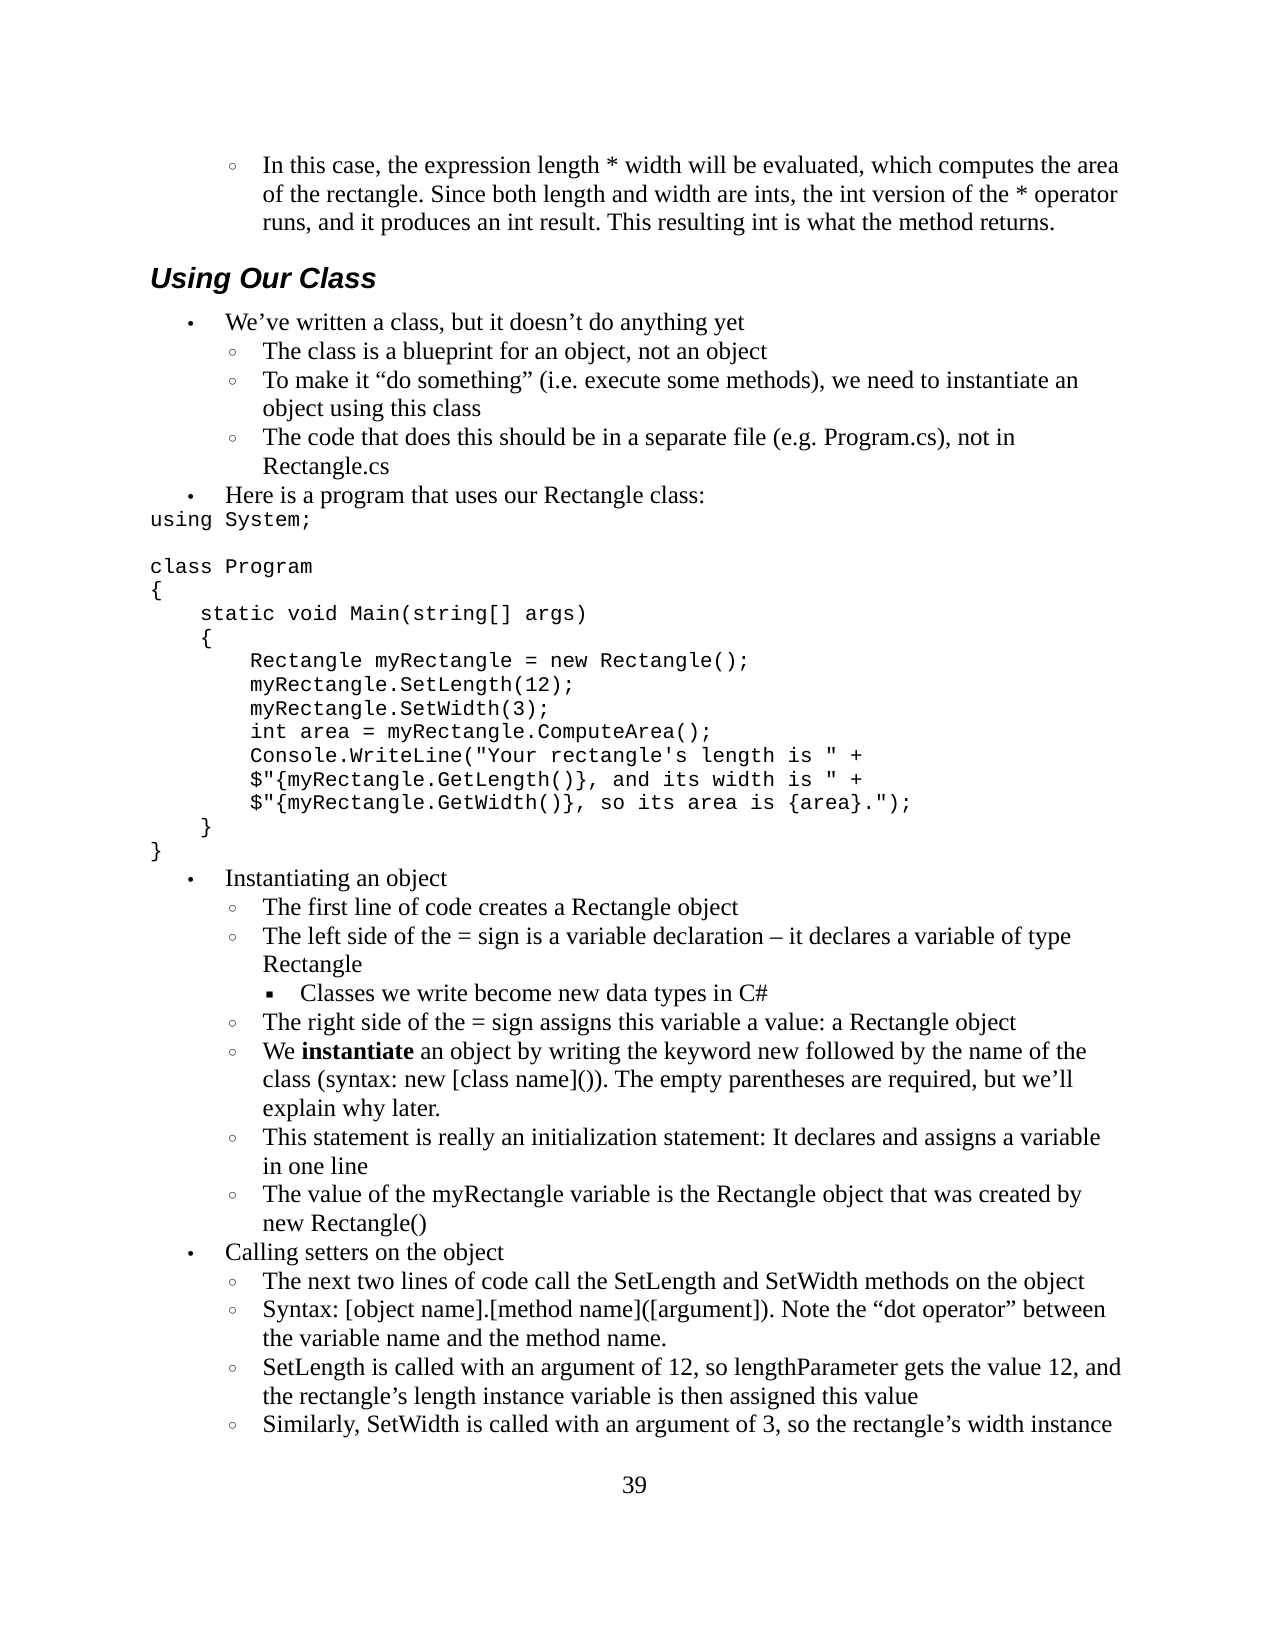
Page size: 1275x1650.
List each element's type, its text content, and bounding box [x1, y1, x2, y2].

text static void Main(string[] args) [150, 603, 1125, 627]
text myRectangle.SetWidth(3); [150, 698, 1125, 721]
list The left side of the = sign is a variable declaration – it declares a variable of type Rectangle [225, 921, 1125, 978]
list The class is a blueprint for an object, not an object [225, 336, 1125, 365]
text { [150, 627, 1125, 650]
text { [150, 579, 1125, 603]
list In this case, the expression length * width will be evaluated, which computes the area of the rectangle. Since both length and width are ints, the int version of the * operator runs, and it produces an int result. This resulting int is what the method returns. [225, 150, 1125, 236]
subtitle Using Our Class [150, 261, 1125, 295]
list Similarly, SetWidth is called with an argument of 3, so the rectangle’s width instance [225, 1409, 1125, 1438]
list The first line of code creates a Rectangle object [225, 892, 1125, 921]
text Rectangle myRectangle = new Rectangle(); [150, 650, 1125, 674]
list Syntax: [object name].[method name]([argument]). Note the “dot operator” between the variable name and the method name. [225, 1294, 1125, 1352]
text $"{myRectangle.GetWidth()}, so its area is {area}."); [150, 792, 1125, 816]
list SetLength is called with an argument of 12, so lengthParameter gets the value 12, and the rectangle’s length instance variable is then assigned this value [225, 1352, 1125, 1409]
text int area = myRectangle.ComputeArea(); [150, 721, 1125, 745]
text } [150, 816, 1125, 839]
text $"{myRectangle.GetLength()}, and its width is " + [150, 769, 1125, 792]
list The code that does this should be in a separate file (e.g. Program.cs), not in Rectangle.cs [225, 422, 1125, 480]
list To make it “do something” (i.e. execute some methods), we need to instantiate an object using this class [225, 365, 1125, 422]
list Instantiating an object [187, 863, 1125, 892]
text class Program [150, 556, 1125, 579]
list We instantiate an object by writing the keyword new followed by the name of the class (syntax: new [class name]()). The empty parentheses are required, but we’ll explain why later. [225, 1036, 1125, 1122]
list Here is a program that uses our Rectangle class: [187, 480, 1125, 508]
list Classes we write become new data types in C# [262, 978, 1125, 1007]
text Console.WriteLine("Your rectangle's length is " + [150, 745, 1125, 769]
list The next two lines of code call the SetLength and SetWidth methods on the object [225, 1266, 1125, 1294]
list This statement is really an initialization statement: It declares and assigns a variable in one line [225, 1122, 1125, 1179]
list We’ve written a class, but it doesn’t do anything yet [187, 307, 1125, 336]
text using System; [150, 508, 1125, 532]
list The right side of the = sign assigns this variable a value: a Rectangle object [225, 1007, 1125, 1036]
text myRectangle.SetLength(12); [150, 674, 1125, 698]
list Calling setters on the object [187, 1237, 1125, 1266]
list The value of the myRectangle variable is the Rectangle object that was created by new Rectangle() [225, 1179, 1125, 1237]
text } [150, 839, 1125, 863]
